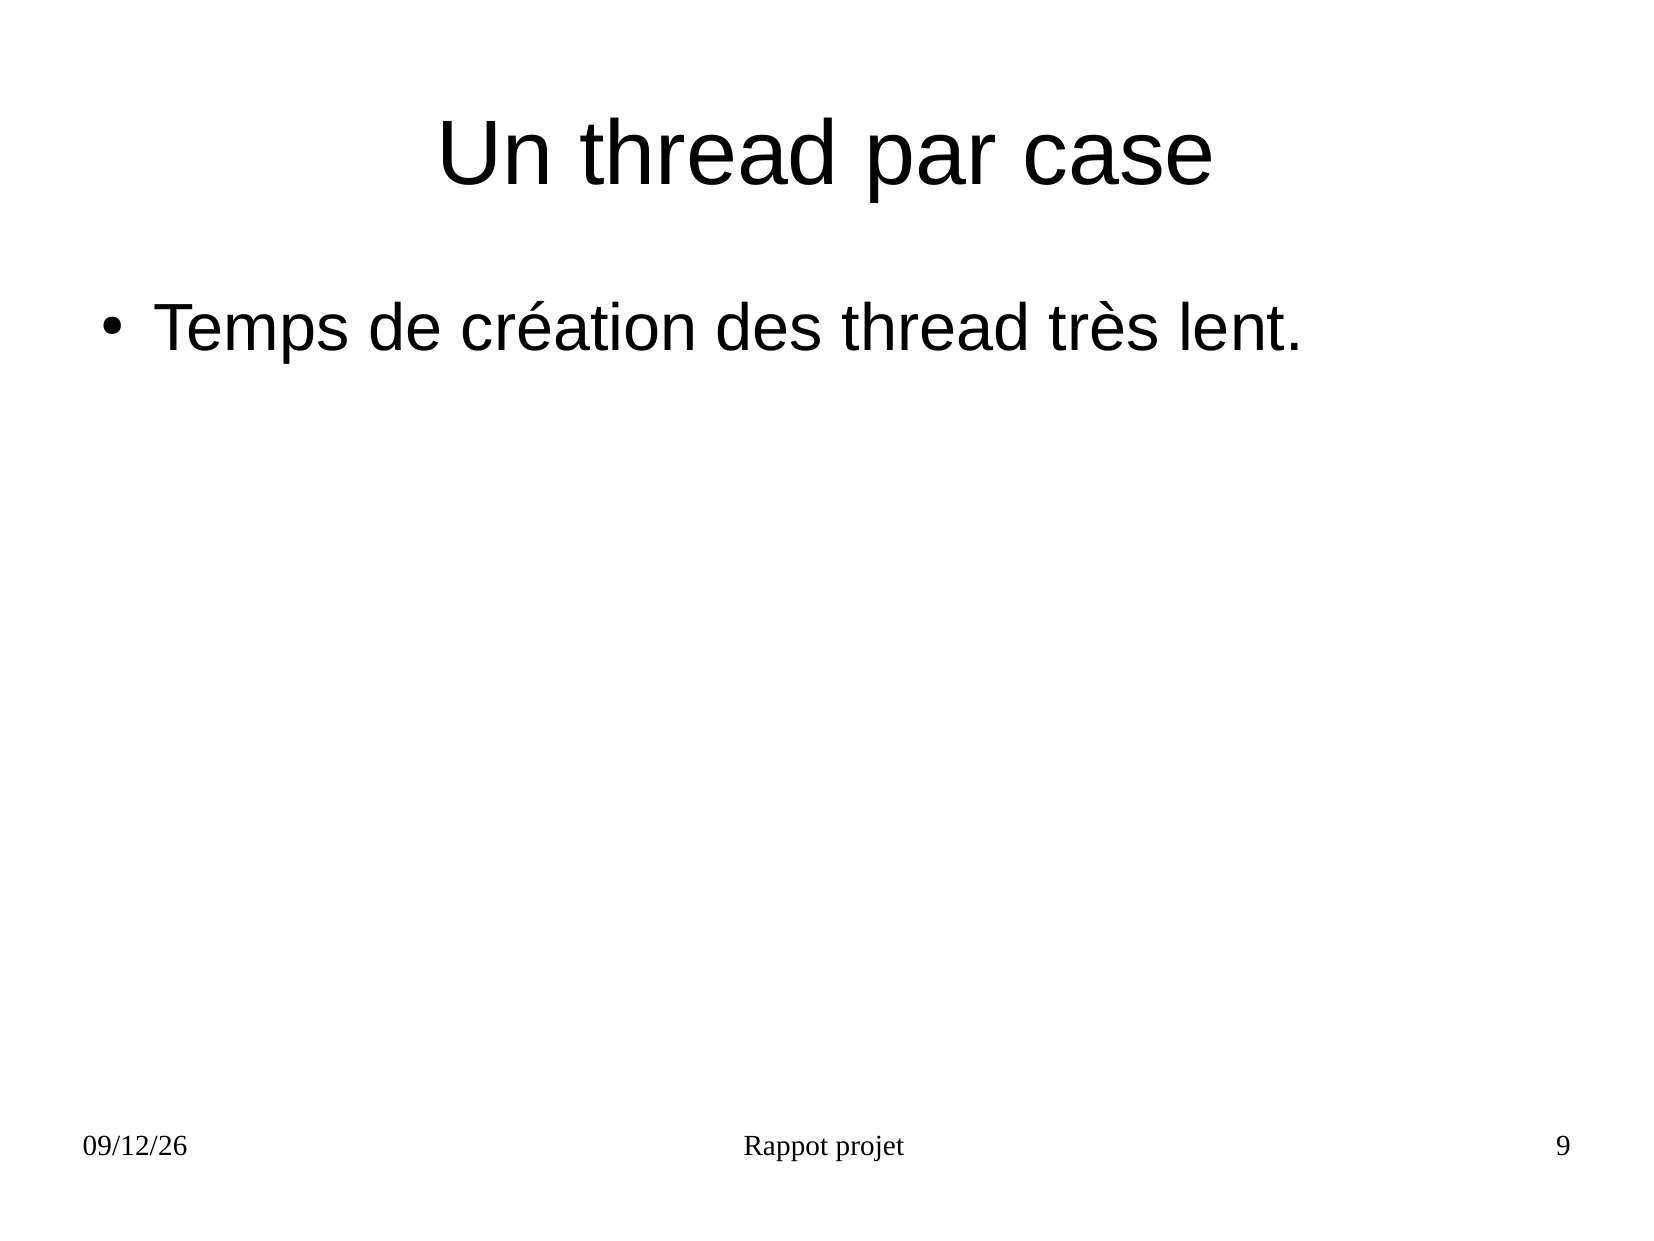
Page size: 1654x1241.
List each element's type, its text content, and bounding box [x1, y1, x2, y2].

list Temps de création des thread très lent. [82, 290, 1538, 1010]
title Un thread par case [82, 49, 1571, 257]
